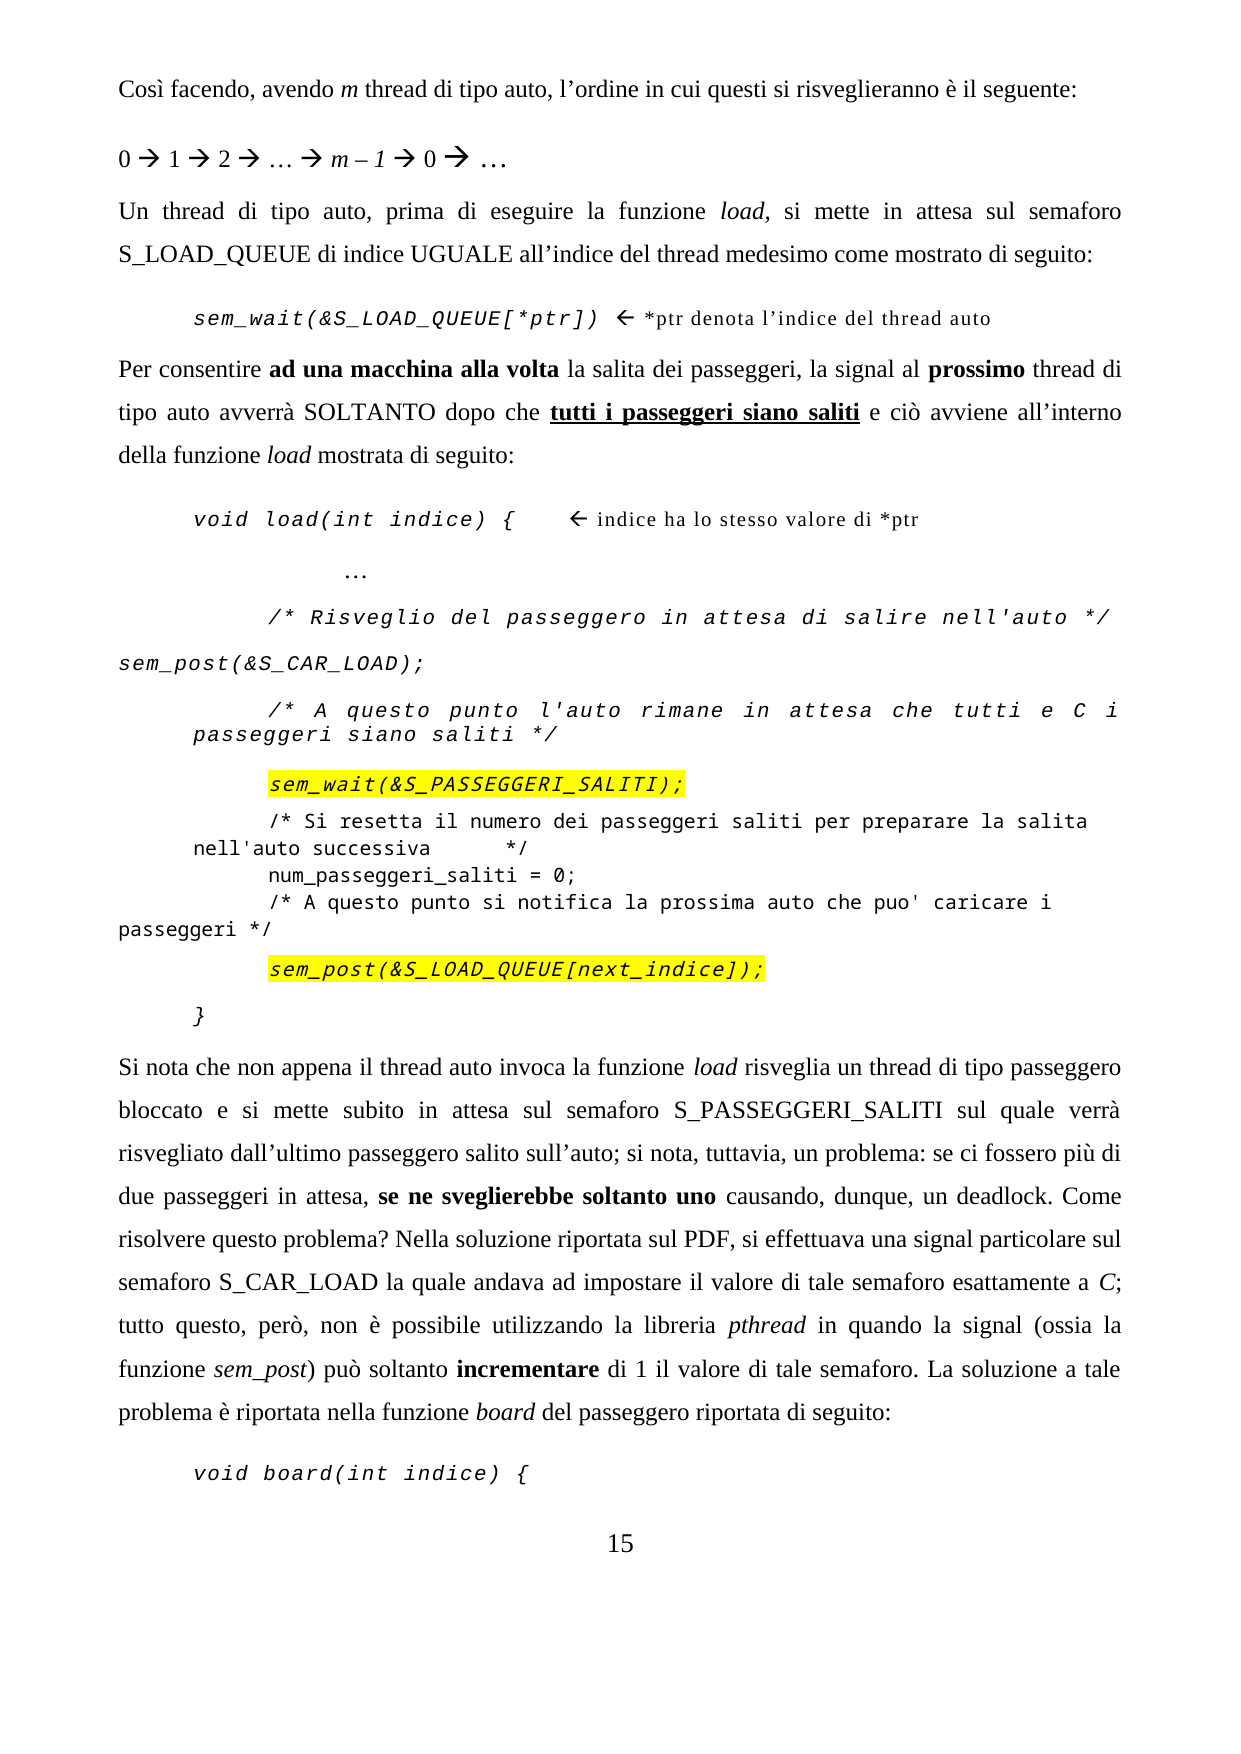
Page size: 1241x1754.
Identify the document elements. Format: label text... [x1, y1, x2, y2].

text … [193, 555, 1122, 584]
text /* Risveglio del passeggero in attesa di salire nell'auto */ [193, 607, 1122, 631]
text num_passeggeri_saliti = 0; [118, 862, 1122, 888]
text sem_post(&S_CAR_LOAD); [118, 653, 1122, 677]
text void load(int indice) {  indice ha lo stesso valore di *ptr [118, 507, 1122, 532]
text 0  1  2  …  m – 1  0  … [118, 140, 1122, 173]
text Per consentire ad una macchina alla volta la salita dei passeggeri, la signal al prossimo thread di tipo auto avverrà SOLTANTO dopo che tutti i passeggeri siano saliti e ciò avviene all’interno della funzione load mostrata di seguito: [118, 354, 1122, 469]
text Si nota che non appena il thread auto invoca la funzione load risveglia un thread di tipo passeggero bloccato e si mette subito in attesa sul semaforo S_PASSEGGERI_SALITI sul quale verrà risvegliato dall’ultimo passeggero salito sull’auto; si nota, tuttavia, un problema: se ci fossero più di due passeggeri in attesa, se ne sveglierebbe soltanto uno causando, dunque, un deadlock. Come risolvere questo problema? Nella soluzione riportata sul PDF, si effettuava una signal particolare sul semaforo S_CAR_LOAD la quale andava ad impostare il valore di tale semaforo esattamente a C; tutto questo, però, non è possibile utilizzando la libreria pthread in quando la signal (ossia la funzione sem_post) può soltanto incrementare di 1 il valore di tale semaforo. La soluzione a tale problema è riportata nella funzione board del passeggero riportata di seguito: [118, 1052, 1122, 1426]
text void board(int indice) { [193, 1463, 1122, 1487]
text } [193, 1005, 1122, 1029]
text Così facendo, avendo m thread di tipo auto, l’ordine in cui questi si risveglieranno è il seguente: [118, 74, 1122, 103]
text sem_wait(&S_LOAD_QUEUE[*ptr])  *ptr denota l’indice del thread auto [118, 306, 1122, 331]
text /* Si resetta il numero dei passeggeri saliti per preparare la salita nell'auto successiva */ [193, 808, 1122, 862]
text /* A questo punto si notifica la prossima auto che puo' caricare i passeggeri */ [118, 888, 1122, 942]
text Un thread di tipo auto, prima di eseguire la funzione load, si mette in attesa sul semaforo S_LOAD_QUEUE di indice UGUALE all’indice del thread medesimo come mostrato di seguito: [118, 196, 1122, 268]
text sem_wait(&S_PASSEGGERI_SALITI); [193, 770, 1122, 797]
text /* A questo punto l'auto rimane in attesa che tutti e C i passeggeri siano saliti */ [193, 700, 1122, 747]
text sem_post(&S_LOAD_QUEUE[next_indice]); [118, 955, 1122, 982]
